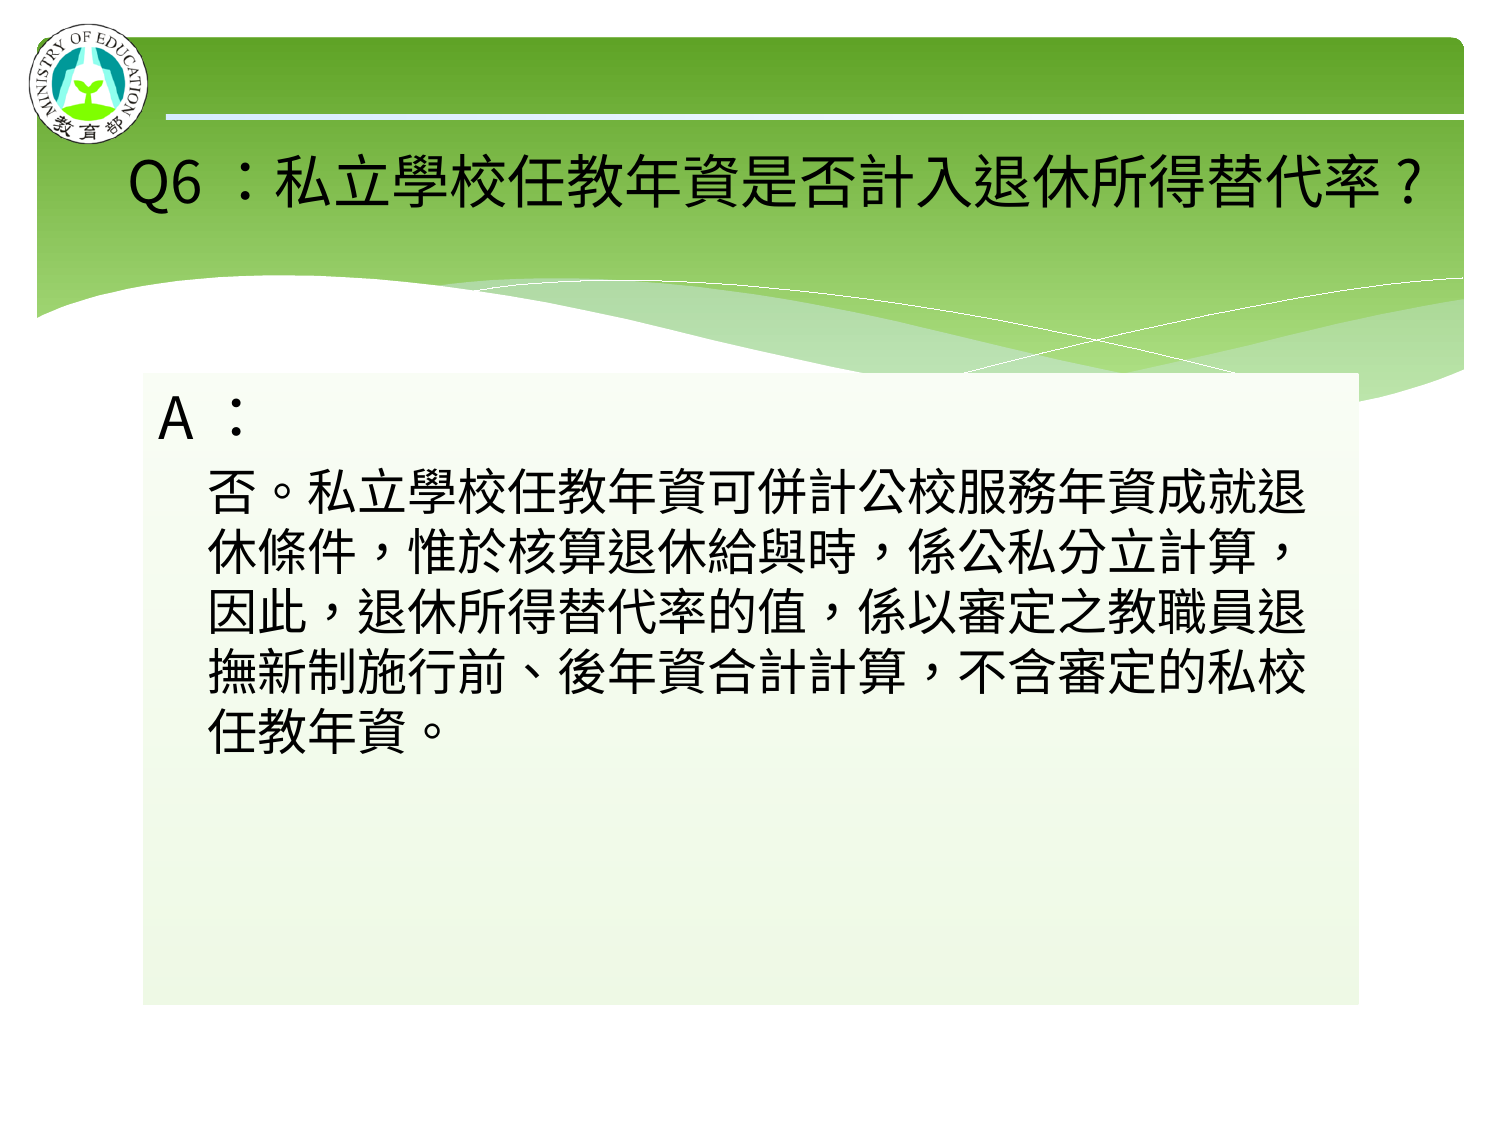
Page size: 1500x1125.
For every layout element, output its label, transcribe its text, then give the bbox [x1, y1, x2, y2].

list A： 否。私立學校任教年資可併計公校服務年資成就退休條件，惟於核算退休給與時，係公私分立計算，因此，退休所得替代率的值，係以審定之教職員退撫新制施行前、後年資合計計算，不含審定的私校任教年資。 [143, 373, 1359, 1005]
picture [27, 22, 149, 145]
title Q6：私立學校任教年資是否計入退休所得替代率? [112, 66, 1463, 295]
